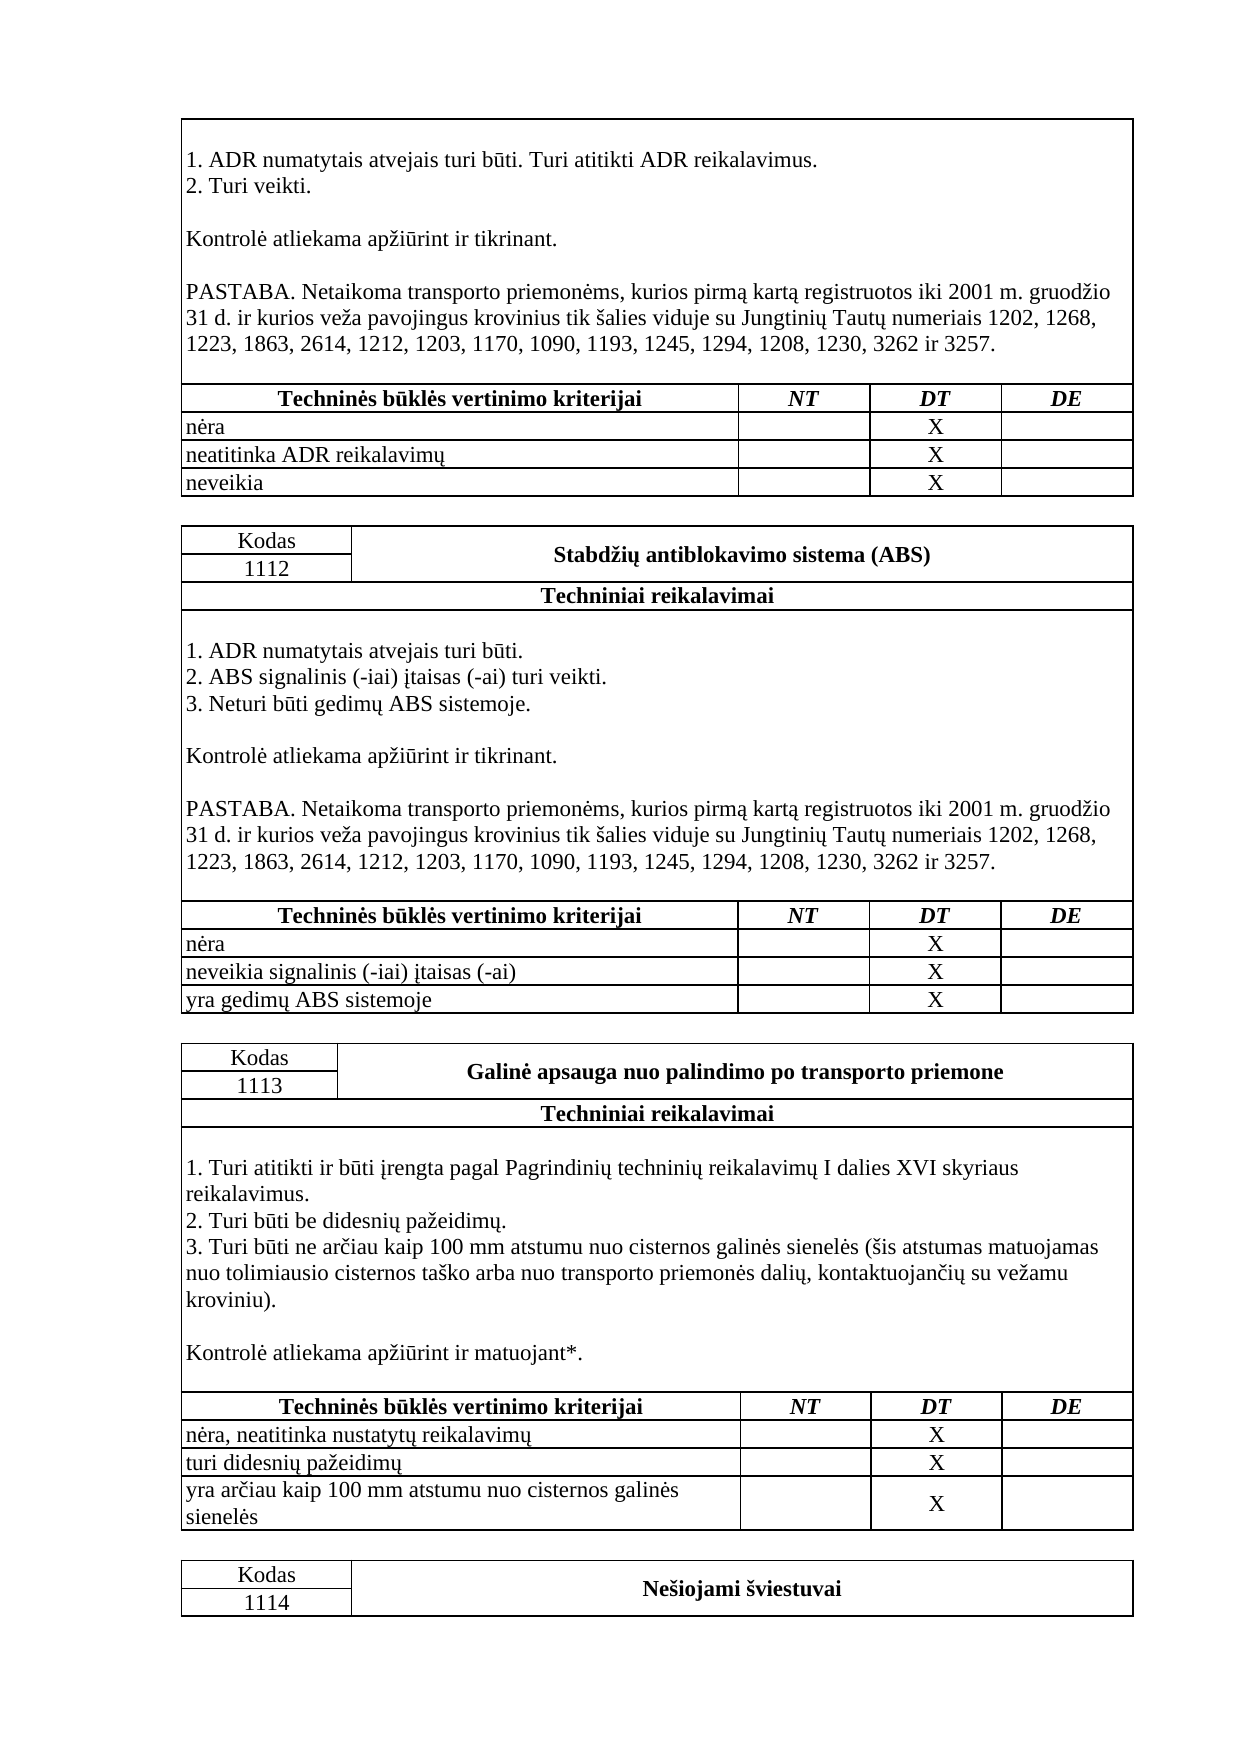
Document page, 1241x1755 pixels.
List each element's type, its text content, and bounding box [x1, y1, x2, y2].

table_cell Techninės būklės vertinimo kriterijai [182, 1393, 740, 1419]
table_cell [741, 1477, 870, 1529]
table_cell DE [1003, 1393, 1132, 1419]
table_header Kodas [182, 1561, 351, 1587]
table_cell 1. Turi atitikti ir būti įrengta pagal Pagrindinių techninių reikalavimų I dalies XVI skyriaus reikalavimus. 2. Turi būti be didesnių pažeidimų. 3. Turi būti ne arčiau kaip 100 mm atstumu nuo cisternos galinės sienelės (šis atstumas matuojamas nuo tolimiausio cisternos taško arba nuo transporto priemonės dalių, kontaktuojančių su vežamu kroviniu). Kontrolė atliekama apžiūrint ir matuojant*. [182, 1128, 1132, 1391]
table_cell [741, 1421, 870, 1447]
table_cell [1002, 469, 1132, 495]
table_cell DT [870, 902, 1000, 928]
table_cell X [872, 1449, 1001, 1475]
table_header Nešiojami šviestuvai [352, 1561, 1132, 1615]
table_cell [1002, 441, 1132, 467]
table_header Stabdžių antiblokavimo sistema (ABS) [352, 527, 1132, 581]
table_cell X [870, 930, 1000, 956]
table_cell X [870, 986, 1000, 1012]
table_cell [739, 958, 869, 984]
table_cell X [872, 1421, 1001, 1447]
table_cell [741, 1449, 870, 1475]
table_header Galinė apsauga nuo palindimo po transporto priemone [338, 1044, 1132, 1098]
table_cell X [871, 413, 1001, 439]
table_cell 1. ADR numatytais atvejais turi būti. Turi atitikti ADR reikalavimus. 2. Turi veikti. Kontrolė atliekama apžiūrint ir tikrinant. PASTABA. Netaikoma transporto priemonėms, kurios pirmą kartą registruotos iki 2001 m. gruodžio 31 d. ir kurios veža pavojingus krovinius tik šalies viduje su Jungtinių Tautų numeriais 1202, 1268, 1223, 1863, 2614, 1212, 1203, 1170, 1090, 1193, 1245, 1294, 1208, 1230, 3262 ir 3257. [182, 120, 1132, 383]
table_cell [739, 930, 869, 956]
table_cell [739, 441, 869, 467]
table_cell neveikia [182, 469, 738, 495]
table_cell 1113 [182, 1072, 337, 1098]
table_cell DT [871, 385, 1001, 411]
table_cell neveikia signalinis (-iai) įtaisas (-ai) [182, 958, 737, 984]
table_cell X [872, 1477, 1001, 1529]
table_cell X [871, 469, 1001, 495]
table_cell neatitinka ADR reikalavimų [182, 441, 738, 467]
table_cell [1003, 1421, 1132, 1447]
table_cell 1114 [182, 1589, 351, 1615]
table_cell X [871, 441, 1001, 467]
table_cell NT [741, 1393, 870, 1419]
table_cell Techninės būklės vertinimo kriterijai [182, 385, 738, 411]
table_cell [1002, 958, 1132, 984]
table_cell NT [739, 902, 869, 928]
table_header Kodas [182, 1044, 337, 1070]
table_cell 1. ADR numatytais atvejais turi būti. 2. ABS signalinis (-iai) įtaisas (-ai) turi veikti. 3. Neturi būti gedimų ABS sistemoje. Kontrolė atliekama apžiūrint ir tikrinant. PASTABA. Netaikoma transporto priemonėms, kurios pirmą kartą registruotos iki 2001 m. gruodžio 31 d. ir kurios veža pavojingus krovinius tik šalies viduje su Jungtinių Tautų numeriais 1202, 1268, 1223, 1863, 2614, 1212, 1203, 1170, 1090, 1193, 1245, 1294, 1208, 1230, 3262 ir 3257. [182, 611, 1132, 900]
table_cell [1002, 930, 1132, 956]
table_cell [1003, 1477, 1132, 1529]
table_cell [739, 986, 869, 1012]
table_cell nėra [182, 413, 738, 439]
table_cell nėra, neatitinka nustatytų reikalavimų [182, 1421, 740, 1447]
table_cell nėra [182, 930, 737, 956]
table_cell [1002, 413, 1132, 439]
table_cell DE [1002, 385, 1132, 411]
table_cell [739, 413, 869, 439]
table_header Kodas [182, 527, 351, 553]
table_cell [1002, 986, 1132, 1012]
table_cell turi didesnių pažeidimų [182, 1449, 740, 1475]
table_cell X [870, 958, 1000, 984]
table_cell DT [872, 1393, 1001, 1419]
table_cell Techniniai reikalavimai [182, 583, 1132, 609]
table_cell [1003, 1449, 1132, 1475]
table_cell DE [1002, 902, 1132, 928]
table_cell NT [739, 385, 869, 411]
table_cell [739, 469, 869, 495]
table_cell 1112 [182, 555, 351, 581]
table_cell Techniniai reikalavimai [182, 1100, 1132, 1126]
table_cell Techninės būklės vertinimo kriterijai [182, 902, 737, 928]
table_cell yra gedimų ABS sistemoje [182, 986, 737, 1012]
table_cell yra arčiau kaip 100 mm atstumu nuo cisternos galinės sienelės [182, 1477, 740, 1529]
